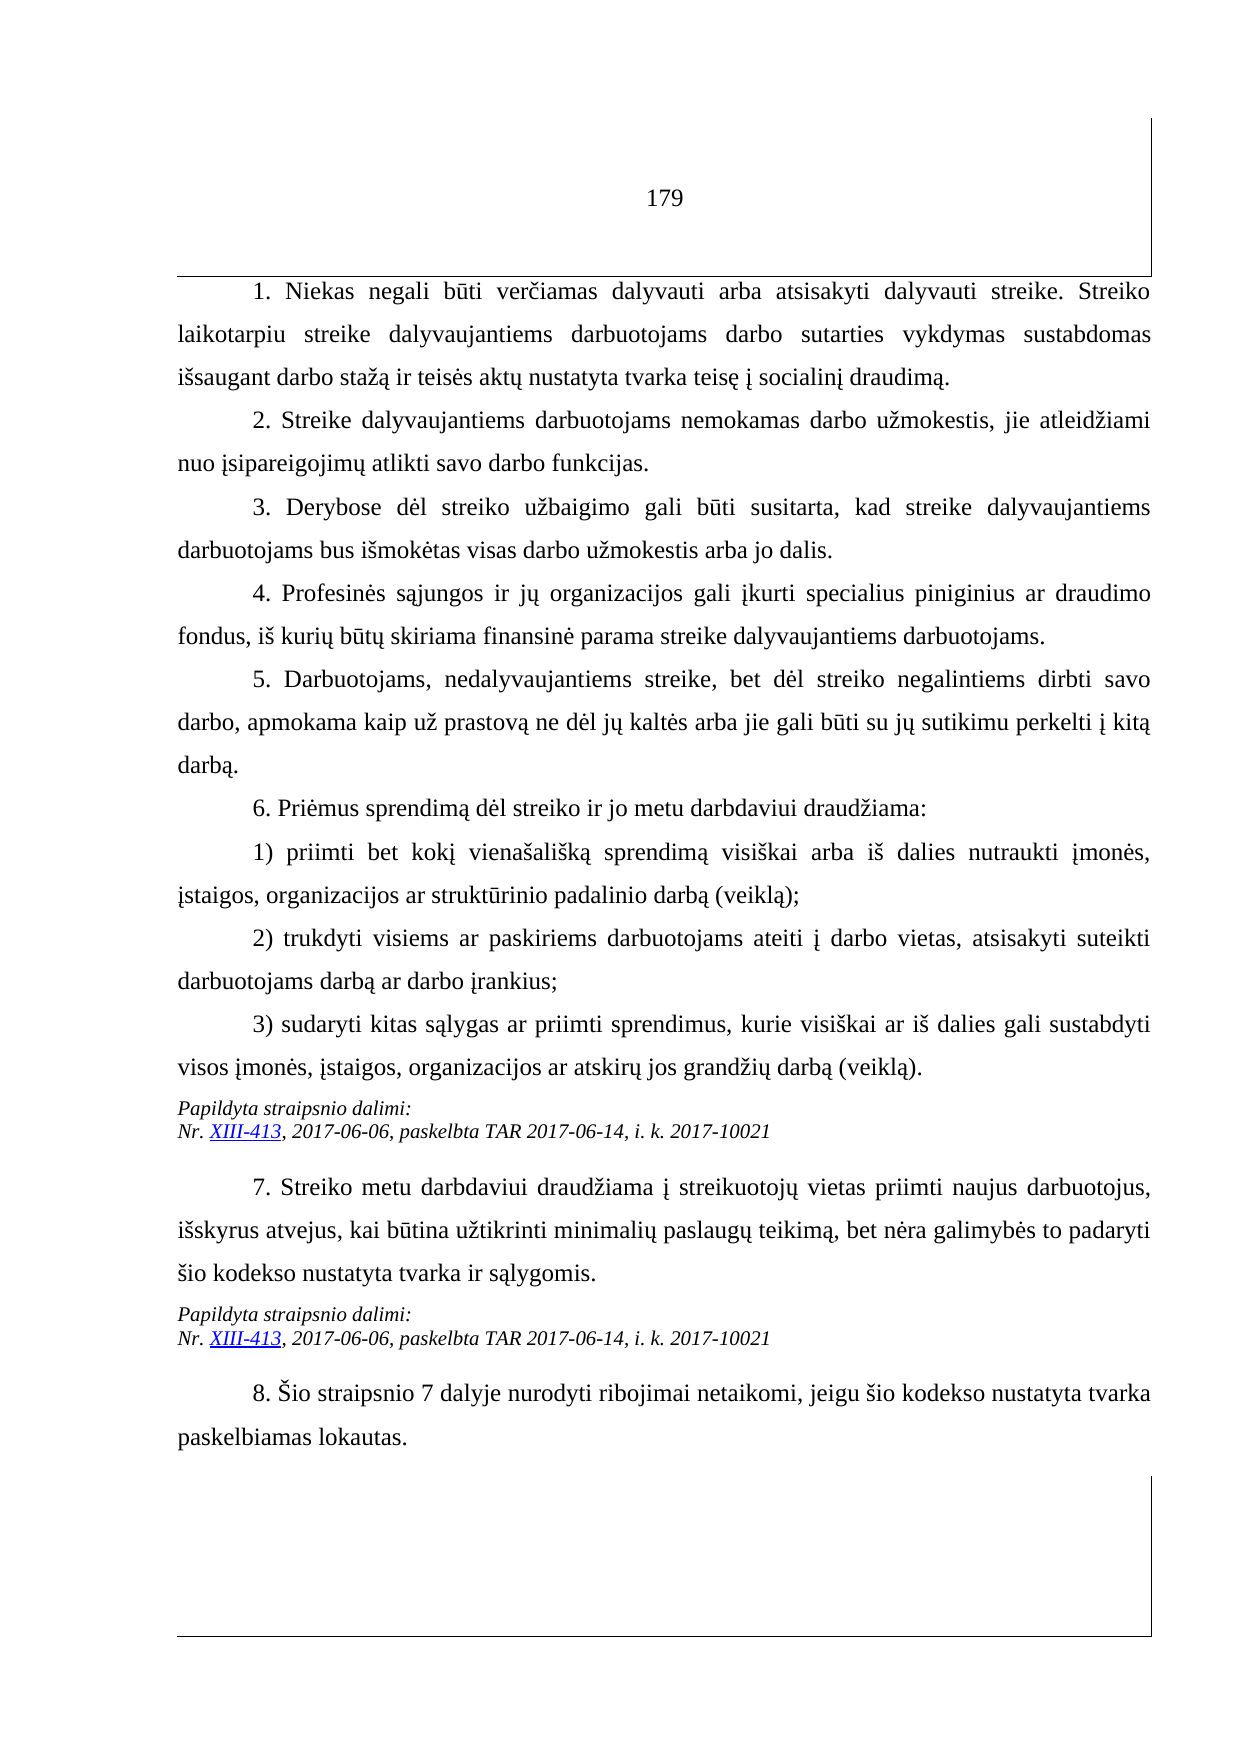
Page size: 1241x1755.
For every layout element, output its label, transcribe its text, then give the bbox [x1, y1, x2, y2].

text 3) sudaryti kitas sąlygas ar priimti sprendimus, kurie visiškai ar iš dalies gali sustabdyti visos įmonės, įstaigos, organizacijos ar atskirų jos grandžių darbą (veiklą). [177, 1009, 1152, 1081]
text 1. Niekas negali būti verčiamas dalyvauti arba atsisakyti dalyvauti streike. Streiko laikotarpiu streike dalyvaujantiems darbuotojams darbo sutarties vykdymas sustabdomas išsaugant darbo stažą ir teisės aktų nustatyta tvarka teisę į socialinį draudimą. [177, 276, 1152, 391]
text 2. Streike dalyvaujantiems darbuotojams nemokamas darbo užmokestis, jie atleidžiami nuo įsipareigojimų atlikti savo darbo funkcijas. [177, 405, 1152, 477]
text 8. Šio straipsnio 7 dalyje nurodyti ribojimai netaikomi, jeigu šio kodekso nustatyta tvarka paskelbiamas lokautas. [177, 1378, 1152, 1450]
text Papildyta straipsnio dalimi: [177, 1095, 1152, 1119]
text 7. Streiko metu darbdaviui draudžiama į streikuotojų vietas priimti naujus darbuotojus, išskyrus atvejus, kai būtina užtikrinti minimalių paslaugų teikimą, bet nėra galimybės to padaryti šio kodekso nustatyta tvarka ir sąlygomis. [177, 1172, 1152, 1287]
text 5. Darbuotojams, nedalyvaujantiems streike, bet dėl streiko negalintiems dirbti savo darbo, apmokama kaip už prastovą ne dėl jų kaltės arba jie gali būti su jų sutikimu perkelti į kitą darbą. [177, 664, 1152, 779]
text 6. Priėmus sprendimą dėl streiko ir jo metu darbdaviui draudžiama: [177, 793, 1152, 822]
text Nr. XIII-413, 2017-06-06, paskelbta TAR 2017-06-14, i. k. 2017-10021 [177, 1119, 1152, 1143]
text 1) priimti bet kokį vienašališką sprendimą visiškai arba iš dalies nutraukti įmonės, įstaigos, organizacijos ar struktūrinio padalinio darbą (veiklą); [177, 837, 1152, 908]
text Papildyta straipsnio dalimi: [177, 1302, 1152, 1326]
text Nr. XIII-413, 2017-06-06, paskelbta TAR 2017-06-14, i. k. 2017-10021 [177, 1326, 1152, 1350]
text 4. Profesinės sąjungos ir jų organizacijos gali įkurti specialius piniginius ar draudimo fondus, iš kurių būtų skiriama finansinė parama streike dalyvaujantiems darbuotojams. [177, 578, 1152, 650]
text 3. Derybose dėl streiko užbaigimo gali būti susitarta, kad streike dalyvaujantiems darbuotojams bus išmokėtas visas darbo užmokestis arba jo dalis. [177, 492, 1152, 563]
text 2) trukdyti visiems ar paskiriems darbuotojams ateiti į darbo vietas, atsisakyti suteikti darbuotojams darbą ar darbo įrankius; [177, 923, 1152, 995]
